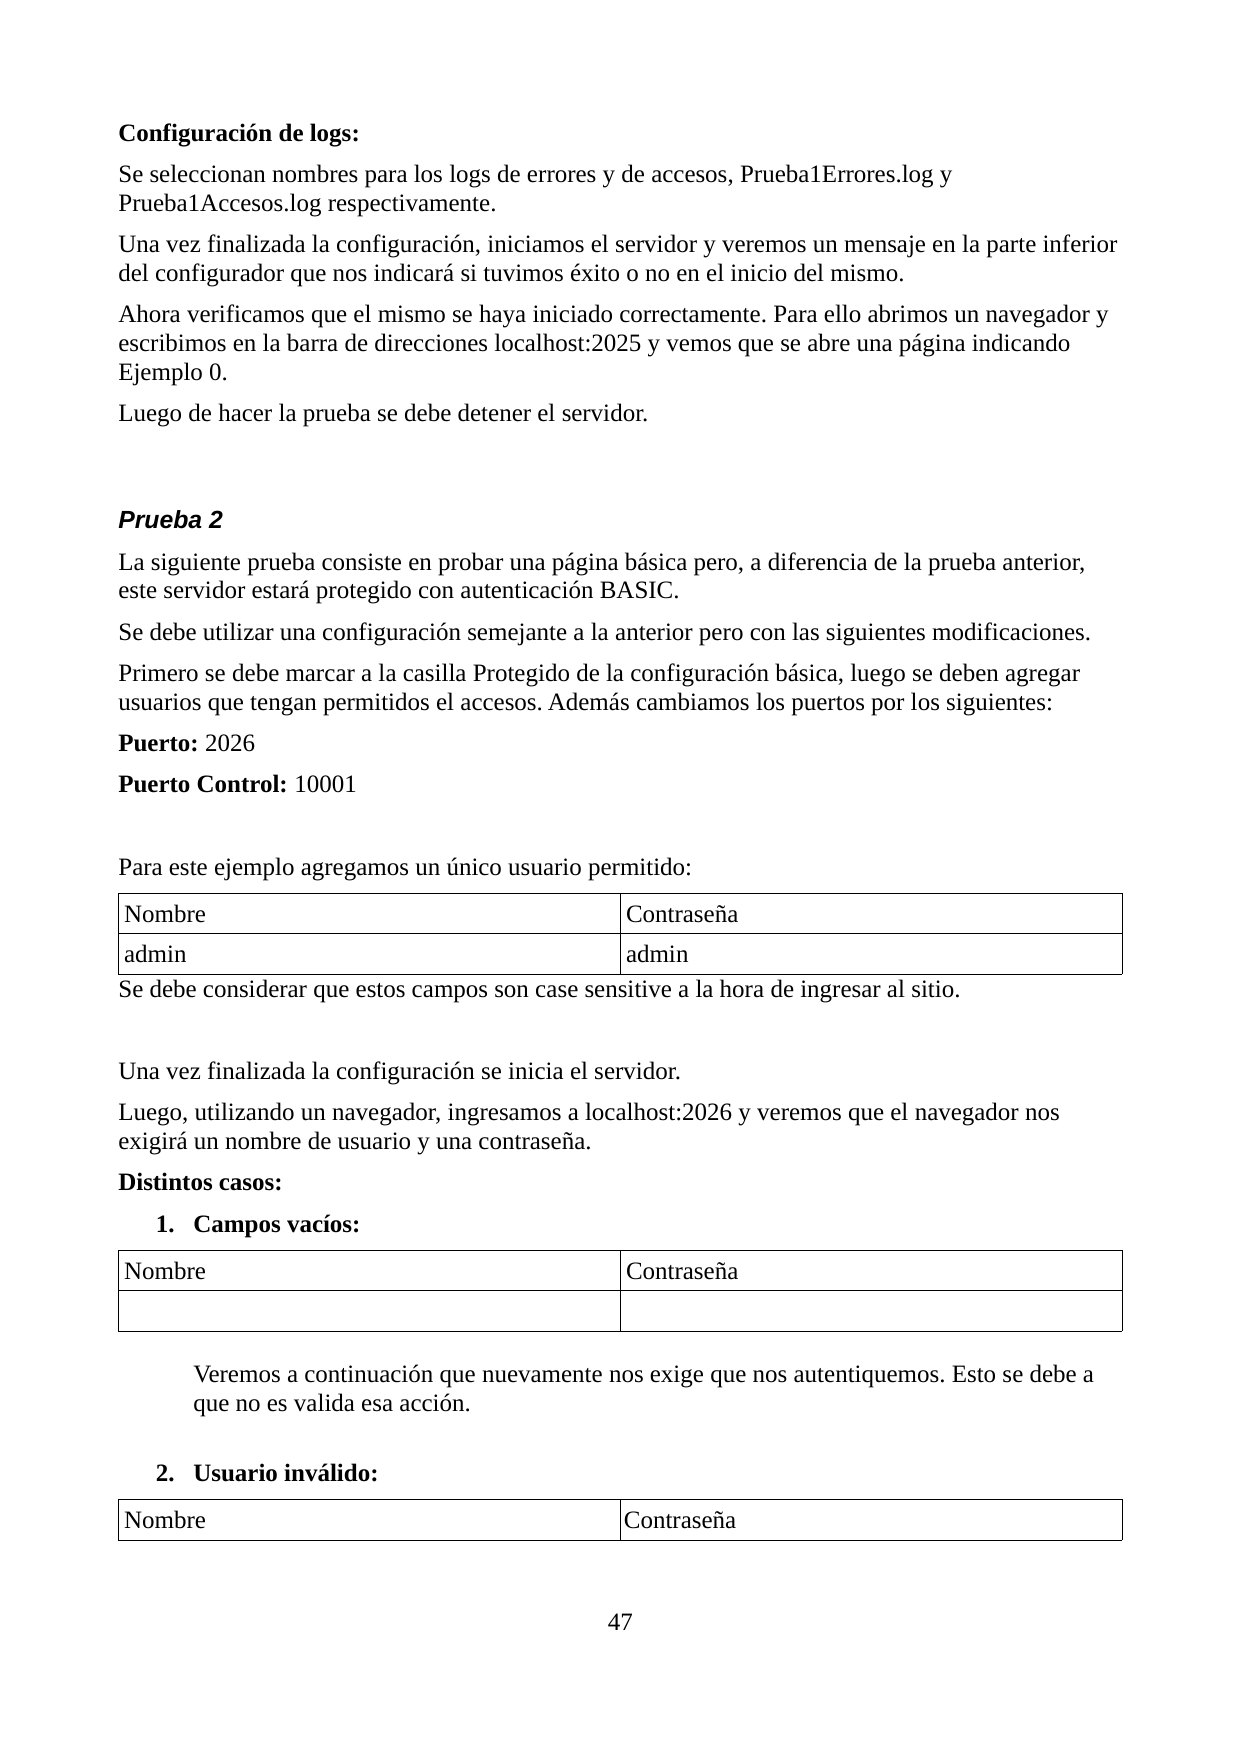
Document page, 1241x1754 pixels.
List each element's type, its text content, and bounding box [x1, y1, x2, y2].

table_cell [621, 1291, 1122, 1331]
table_header Nombre [119, 1251, 620, 1290]
table_header Nombre [119, 894, 620, 933]
text Ahora verificamos que el mismo se haya iniciado correctamente. Para ello abrimos un navegador y escribimos en la barra de direcciones localhost:2025 y vemos que se abre una página indicando Ejemplo 0. [118, 299, 1122, 386]
table_header Nombre [119, 1500, 620, 1540]
table_header Contraseña [621, 894, 1122, 933]
table_header Contraseña [621, 1251, 1122, 1290]
text Primero se debe marcar a la casilla Protegido de la configuración básica, luego se deben agregar usuarios que tengan permitidos el accesos. Además cambiamos los puertos por los siguientes: [118, 658, 1122, 715]
list Veremos a continuación que nuevamente nos exige que nos autentiquemos. Esto se debe a que no es valida esa acción. [156, 1332, 1122, 1446]
list Usuario inválido: [156, 1458, 1122, 1487]
text Configuración de logs: [118, 118, 1122, 147]
text Luego, utilizando un navegador, ingresamos a localhost:2026 y veremos que el navegador nos exigirá un nombre de usuario y una contraseña. [118, 1097, 1122, 1155]
text Distintos casos: [118, 1167, 1122, 1196]
text Una vez finalizada la configuración se inicia el servidor. [118, 1056, 1122, 1085]
text Luego de hacer la prueba se debe detener el servidor. [118, 398, 1122, 427]
table_cell [119, 1291, 620, 1331]
text La siguiente prueba consiste en probar una página básica pero, a diferencia de la prueba anterior, este servidor estará protegido con autenticación BASIC. [118, 547, 1122, 604]
table_cell admin [119, 934, 620, 973]
text Una vez finalizada la configuración, iniciamos el servidor y veremos un mensaje en la parte inferior del configurador que nos indicará si tuvimos éxito o no en el inicio del mismo. [118, 229, 1122, 287]
table_header Contraseña [621, 1500, 1122, 1540]
table_cell admin [621, 934, 1122, 973]
text Puerto: 2026 [118, 728, 1122, 757]
text Puerto Control: 10001 [118, 769, 1122, 798]
text Se seleccionan nombres para los logs de errores y de accesos, Prueba1Errores.log y Prueba1Accesos.log respectivamente. [118, 159, 1122, 217]
text Se debe utilizar una configuración semejante a la anterior pero con las siguientes modificaciones. [118, 617, 1122, 645]
list Campos vacíos: [156, 1209, 1122, 1237]
subtitle Prueba 2 [118, 506, 1122, 534]
text Se debe considerar que estos campos son case sensitive a la hora de ingresar al sitio. [118, 975, 1122, 1002]
text Para este ejemplo agregamos un único usuario permitido: [118, 852, 1122, 880]
